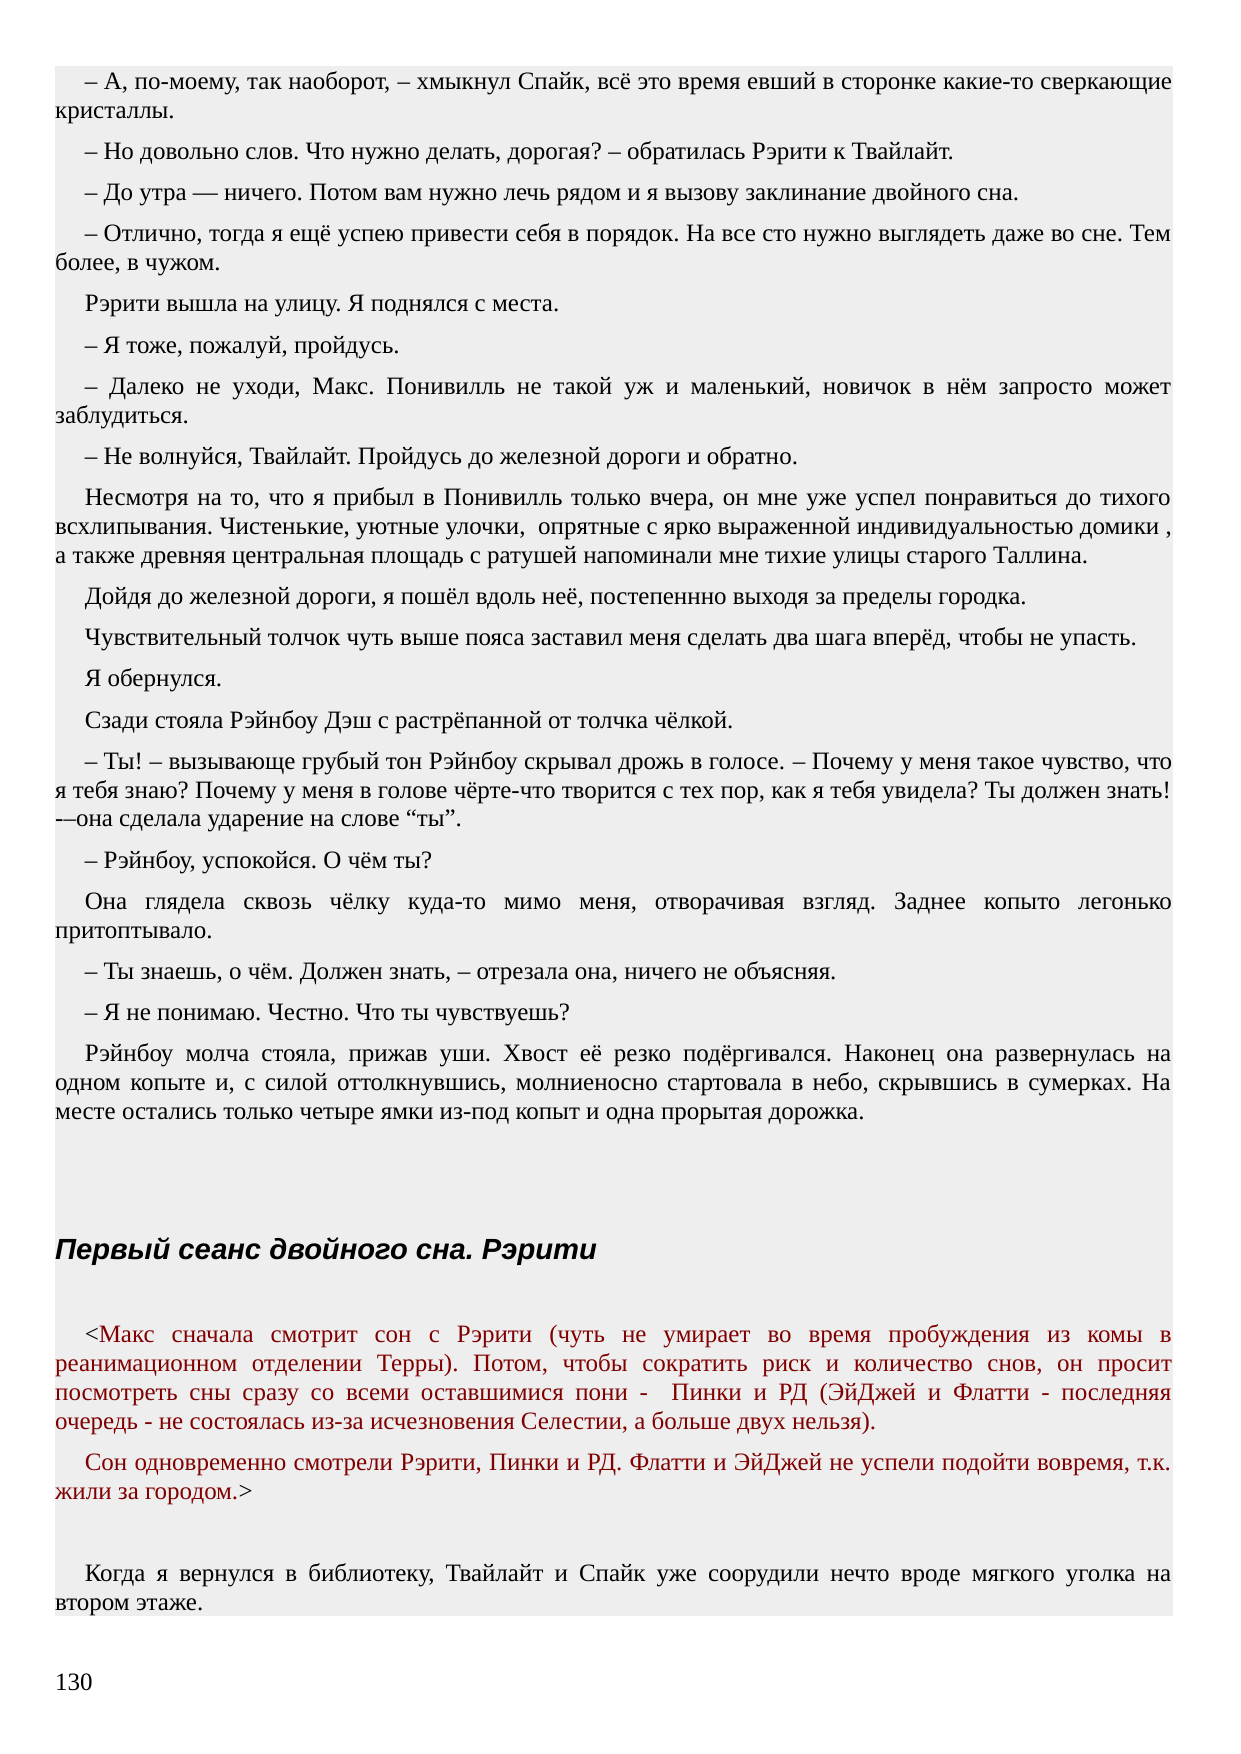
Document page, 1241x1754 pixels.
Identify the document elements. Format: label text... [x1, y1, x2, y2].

text Она глядела сквозь чёлку куда-то мимо меня, отворачивая взгляд. Заднее копыто легонько притоптывало. [55, 886, 1173, 943]
text Дойдя до железной дороги, я пошёл вдоль неё, постепеннно выходя за пределы городка. [55, 581, 1173, 610]
text – До утра — ничего. Потом вам нужно лечь рядом и я вызову заклинание двойного сна. [55, 177, 1173, 206]
text – Но довольно слов. Что нужно делать, дорогая? – обратилась Рэрити к Твайлайт. [55, 136, 1173, 165]
subtitle Первый сеанс двойного сна. Рэрити [55, 1232, 1173, 1266]
text – Ты! – вызывающе грубый тон Рэйнбоу скрывал дрожь в голосе. – Почему у меня такое чувство, что я тебя знаю? Почему у меня в голове чёрте-что творится с тех пор, как я тебя увидела? Ты должен знать! -–она сделала ударение на слове “ты”. [55, 746, 1173, 832]
text Рэйнбоу молча стояла, прижав уши. Хвост её резко подёргивался. Наконец она развернулась на одном копыте и, с силой оттолкнувшись, молниеносно стартовала в небо, скрывшись в сумерках. На месте остались только четыре ямки из-под копыт и одна прорытая дорожка. [55, 1038, 1173, 1125]
text Несмотря на то, что я прибыл в Понивилль только вчера, он мне уже успел понравиться до тихого всхлипывания. Чистенькие, уютные улочки, опрятные с ярко выраженной индивидуальностью домики , а также древняя центральная площадь с ратушей напоминали мне тихие улицы старого Таллина. [55, 482, 1173, 568]
text Рэрити вышла на улицу. Я поднялся с места. [55, 288, 1173, 317]
text – Я тоже, пожалуй, пройдусь. [55, 330, 1173, 358]
text Когда я вернулся в библиотеку, Твайлайт и Спайк уже соорудили нечто вроде мягкого уголка на втором этаже. [55, 1558, 1173, 1616]
text – А, по-моему, так наоборот, – хмыкнул Спайк, всё это время евший в сторонке какие-то сверкающие кристаллы. [55, 66, 1173, 123]
text <Макс сначала смотрит сон с Рэрити (чуть не умирает во время пробуждения из комы в реанимационном отделении Терры). Потом, чтобы сократить риск и количество снов, он просит посмотреть сны сразу со всеми оставшимися пони - Пинки и РД (ЭйДжей и Флатти - последняя очередь - не состоялась из-за исчезновения Селестии, а больше двух нельзя). [55, 1319, 1173, 1434]
text – Отлично, тогда я ещё успею привести себя в порядок. На все сто нужно выглядеть даже во сне. Тем более, в чужом. [55, 218, 1173, 276]
text Сзади стояла Рэйнбоу Дэш с растрёпанной от толчка чёлкой. [55, 705, 1173, 733]
text – Рэйнбоу, успокойся. О чём ты? [55, 845, 1173, 873]
text – Далеко не уходи, Макс. Понивилль не такой уж и маленький, новичок в нём запросто может заблудиться. [55, 371, 1173, 428]
text Сон одновременно смотрели Рэрити, Пинки и РД. Флатти и ЭйДжей не успели подойти вовремя, т.к. жили за городом.> [55, 1447, 1173, 1504]
text – Не волнуйся, Твайлайт. Пройдусь до железной дороги и обратно. [55, 441, 1173, 470]
text Чувствительный толчок чуть выше пояса заставил меня сделать два шага вперёд, чтобы не упасть. [55, 622, 1173, 651]
text – Ты знаешь, о чём. Должен знать, – отрезала она, ничего не объясняя. [55, 956, 1173, 985]
text Я обернулся. [55, 663, 1173, 692]
text – Я не понимаю. Честно. Что ты чувствуешь? [55, 997, 1173, 1026]
